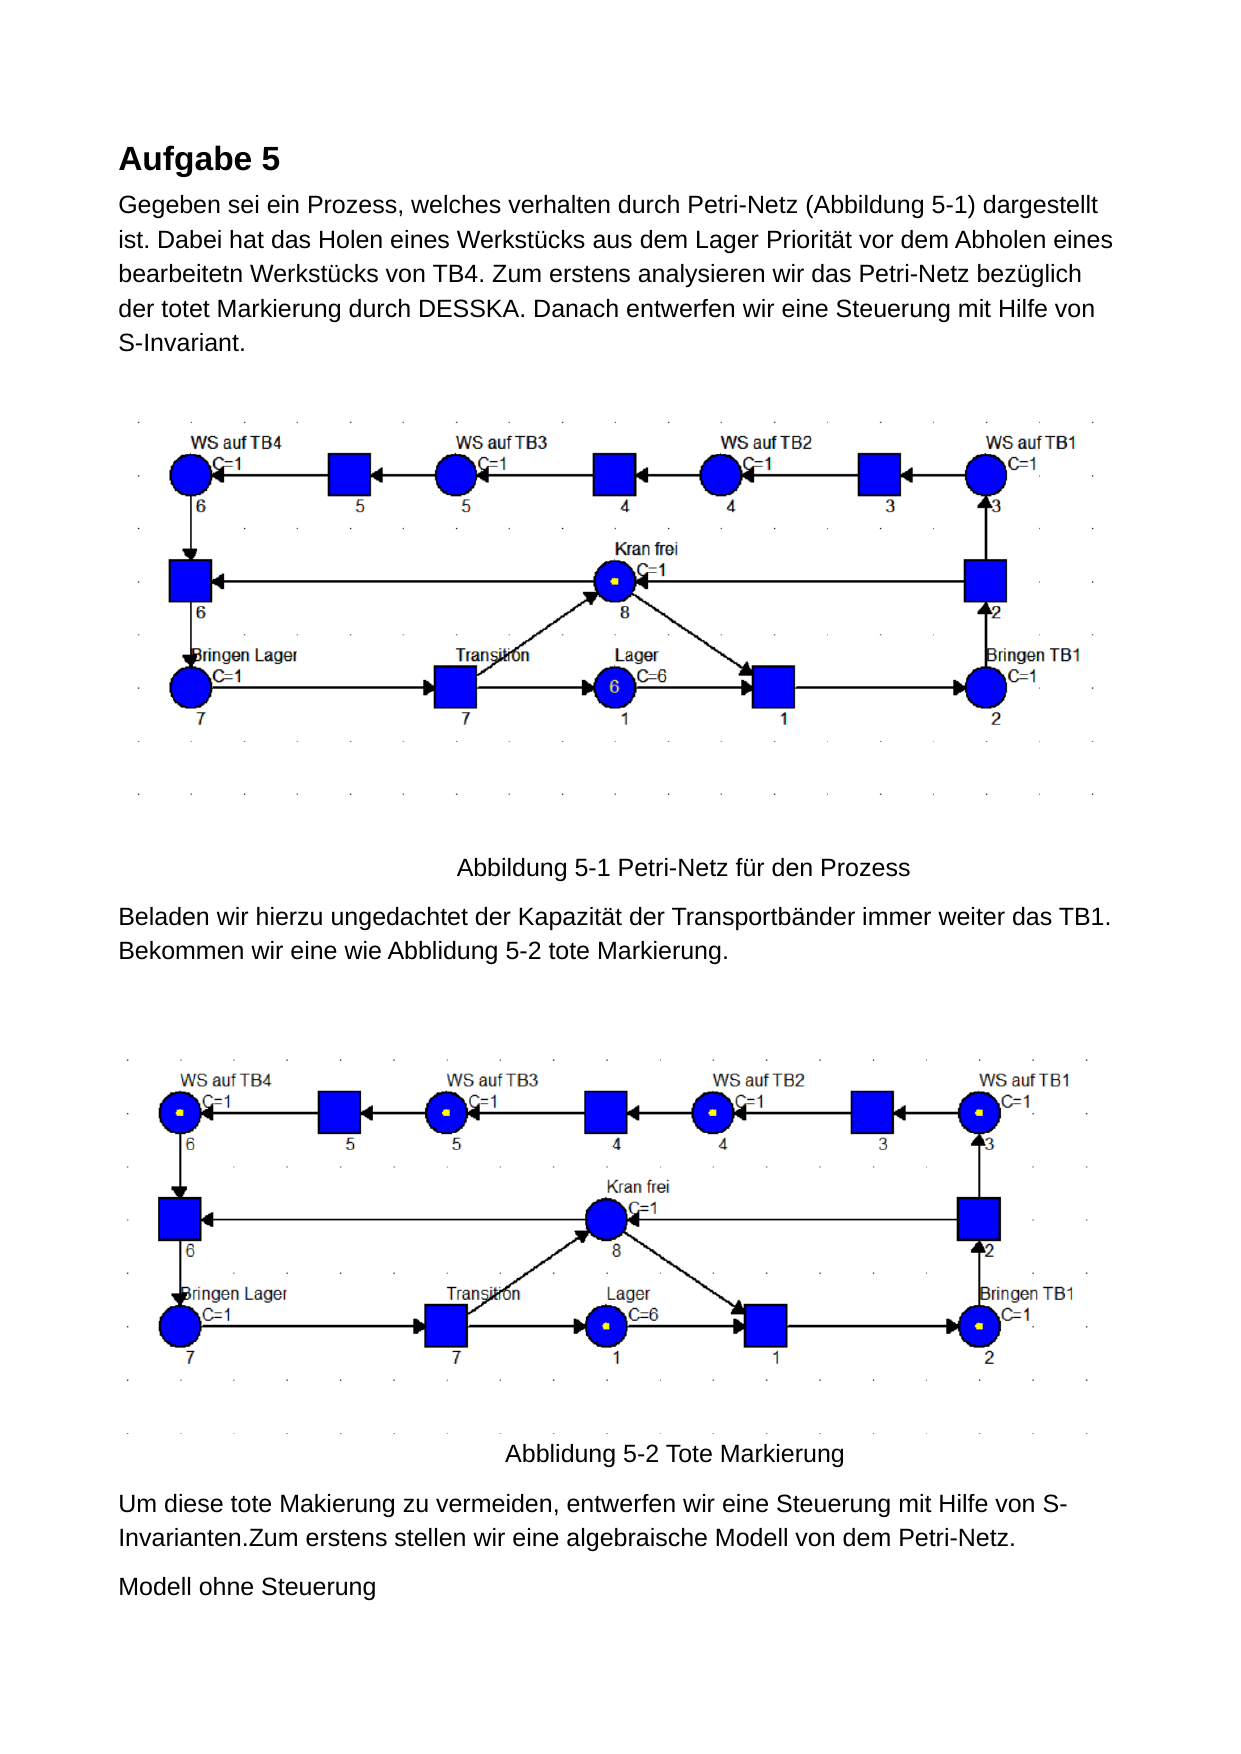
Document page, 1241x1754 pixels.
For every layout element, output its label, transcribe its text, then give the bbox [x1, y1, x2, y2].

text Abbildung 5-1 Petri-Netz für den Prozess [118, 853, 1122, 882]
text Modell ohne Steuerung [118, 1572, 1122, 1601]
text Gegeben sei ein Prozess, welches verhalten durch Petri-Netz (Abbildung 5-1) dargestellt ist. Dabei hat das Holen eines Werkstücks aus dem Lager Priorität vor dem Abholen eines bearbeitetn Werkstücks von TB4. Zum erstens analysieren wir das Petri-Netz bezüglich der totet Markierung durch DESSKA. Danach entwerfen wir eine Steuerung mit Hilfe von S-Invariant. [118, 190, 1122, 357]
text Um diese tote Makierung zu vermeiden, entwerfen wir eine Steuerung mit Hilfe von S-Invarianten.Zum erstens stellen wir eine algebraische Modell von dem Petri-Netz. [118, 1488, 1122, 1552]
subtitle Aufgabe 5 [118, 139, 1122, 178]
picture [118, 377, 1123, 798]
text Beladen wir hierzu ungedachtet der Kapazität der Transportbänder immer weiter das TB1. Bekommen wir eine wie Abblidung 5-2 tote Markierung. [118, 902, 1122, 965]
picture [118, 1034, 1123, 1434]
text Abblidung 5-2 Tote Markierung [118, 1434, 1122, 1468]
